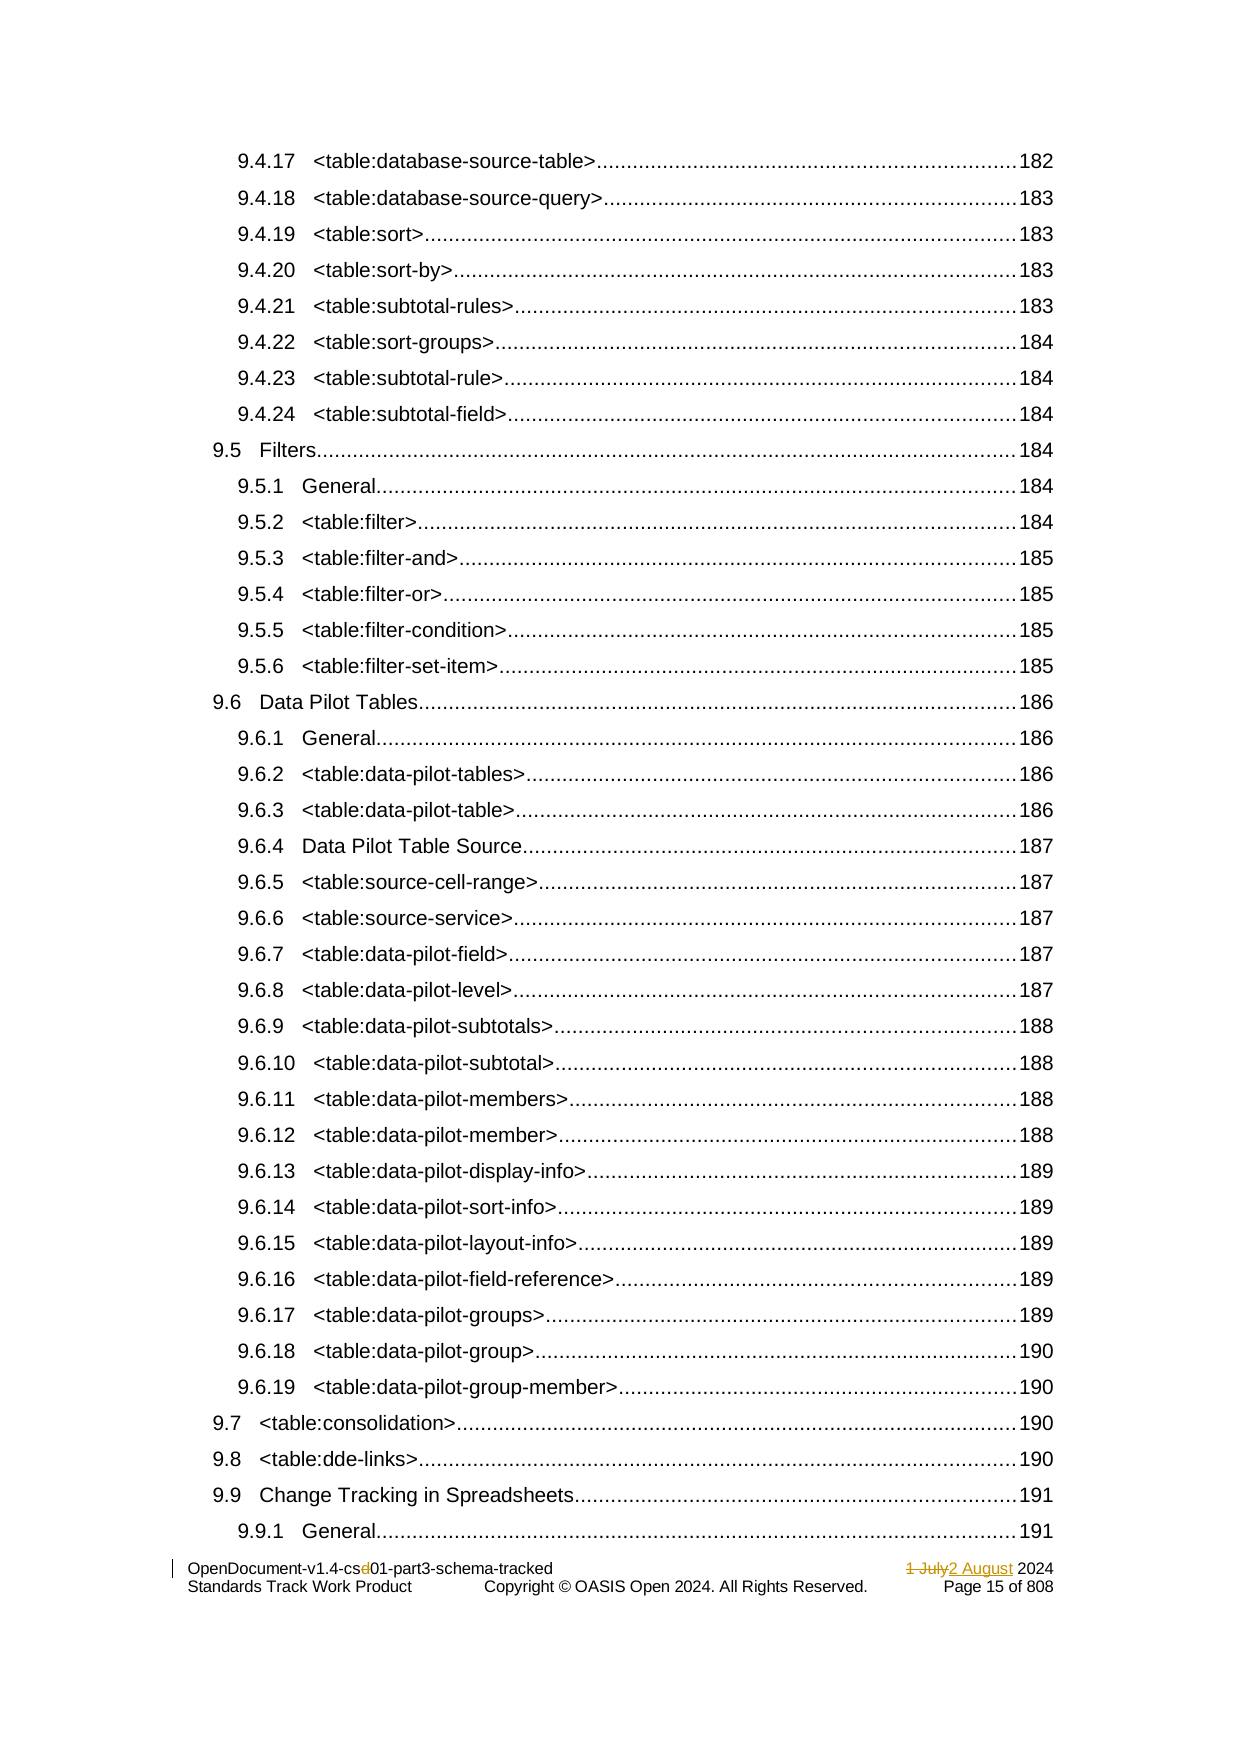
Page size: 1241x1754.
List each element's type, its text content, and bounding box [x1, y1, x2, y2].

text 9.4.17 <table:database-source-table> 182 [237, 150, 1053, 173]
text 9.4.19 <table:sort> 183 [237, 222, 1053, 246]
text 9.6.12 <table:data-pilot-member> 188 [237, 1123, 1053, 1147]
text 9.5 Filters 184 [212, 438, 1053, 462]
text 9.5.1 General 184 [237, 474, 1053, 498]
text 9.6.1 General 186 [237, 727, 1053, 750]
text 9.6.4 Data Pilot Table Source 187 [237, 835, 1053, 858]
text 9.6.5 <table:source-cell-range> 187 [237, 871, 1053, 894]
text 9.6.10 <table:data-pilot-subtotal> 188 [237, 1051, 1053, 1074]
text 9.6.18 <table:data-pilot-group> 190 [237, 1339, 1053, 1363]
text 9.6.8 <table:data-pilot-level> 187 [237, 979, 1053, 1002]
text 9.6.7 <table:data-pilot-field> 187 [237, 943, 1053, 966]
text 9.5.6 <table:filter-set-item> 185 [237, 654, 1053, 678]
text 9.4.24 <table:subtotal-field> 184 [237, 402, 1053, 426]
text 9.6 Data Pilot Tables 186 [212, 691, 1053, 714]
text 9.6.3 <table:data-pilot-table> 186 [237, 799, 1053, 822]
text 9.5.4 <table:filter-or> 185 [237, 582, 1053, 606]
text 9.9.1 General 191 [237, 1519, 1053, 1543]
text 9.4.23 <table:subtotal-rule> 184 [237, 366, 1053, 390]
text 9.4.22 <table:sort-groups> 184 [237, 330, 1053, 354]
text 9.6.19 <table:data-pilot-group-member> 190 [237, 1375, 1053, 1399]
text 9.4.20 <table:sort-by> 183 [237, 258, 1053, 282]
text 9.6.11 <table:data-pilot-members> 188 [237, 1087, 1053, 1111]
text 9.6.17 <table:data-pilot-groups> 189 [237, 1303, 1053, 1327]
text 9.5.3 <table:filter-and> 185 [237, 546, 1053, 570]
text 9.5.2 <table:filter> 184 [237, 510, 1053, 534]
text 9.6.2 <table:data-pilot-tables> 186 [237, 763, 1053, 786]
text 9.9 Change Tracking in Spreadsheets 191 [212, 1483, 1053, 1507]
text 9.6.9 <table:data-pilot-subtotals> 188 [237, 1015, 1053, 1038]
text 9.4.21 <table:subtotal-rules> 183 [237, 294, 1053, 318]
text 9.7 <table:consolidation> 190 [212, 1411, 1053, 1435]
text 9.4.18 <table:database-source-query> 183 [237, 186, 1053, 209]
text 9.6.14 <table:data-pilot-sort-info> 189 [237, 1195, 1053, 1219]
text 9.5.5 <table:filter-condition> 185 [237, 618, 1053, 642]
text 9.6.15 <table:data-pilot-layout-info> 189 [237, 1231, 1053, 1255]
text 9.6.13 <table:data-pilot-display-info> 189 [237, 1159, 1053, 1183]
text 9.8 <table:dde-links> 190 [212, 1447, 1053, 1471]
text 9.6.6 <table:source-service> 187 [237, 907, 1053, 930]
text 9.6.16 <table:data-pilot-field-reference> 189 [237, 1267, 1053, 1291]
